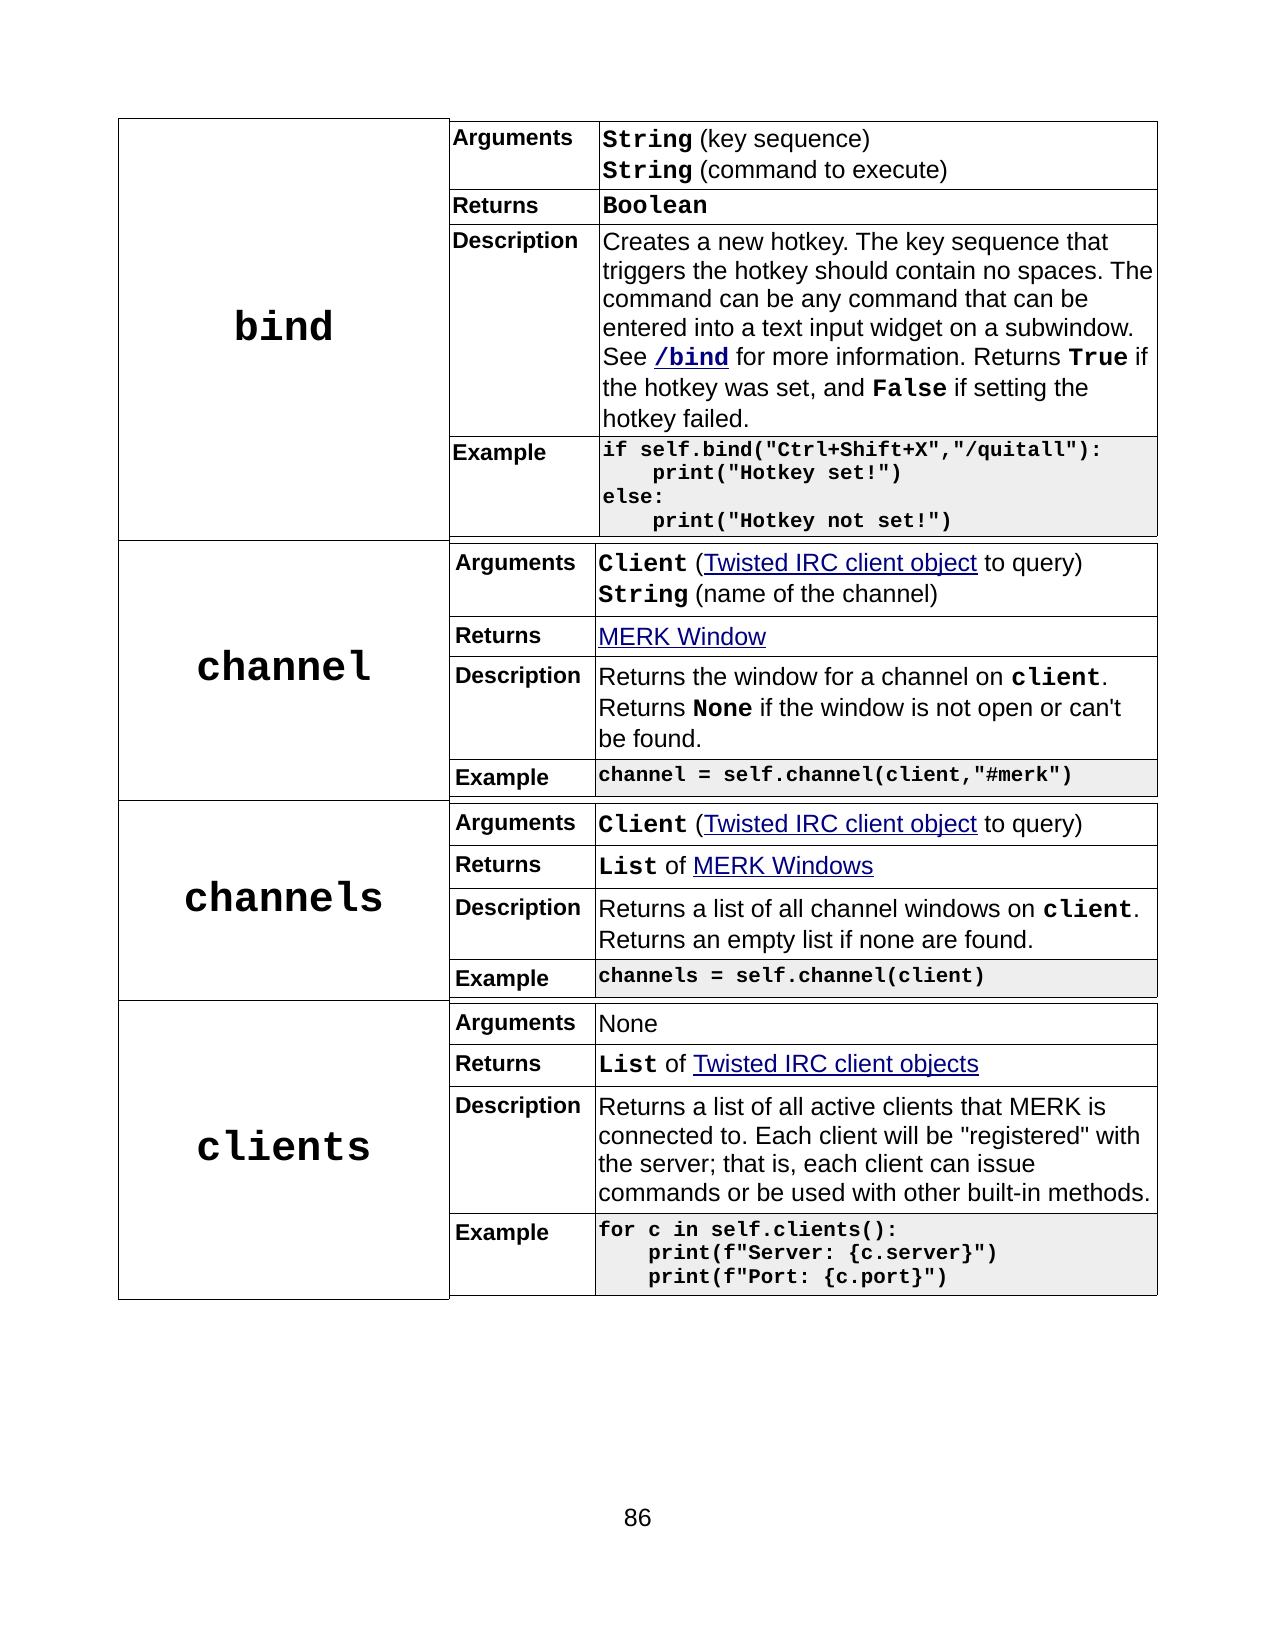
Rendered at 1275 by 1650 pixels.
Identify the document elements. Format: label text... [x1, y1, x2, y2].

table_cell Boolean [600, 190, 1157, 224]
table_cell Example [450, 1214, 595, 1295]
table_cell Description [450, 225, 599, 436]
table_cell Description [450, 1087, 595, 1213]
table_cell Creates a new hotkey. The key sequence that triggers the hotkey should contain no spaces. The command can be any command that can be entered into a text input widget on a subwindow. See /bind for more information. Returns True if the hotkey was set, and False if setting the hotkey failed. [600, 225, 1157, 436]
table_cell channels = self.channel(client) [596, 960, 1157, 997]
table_cell channel [119, 541, 449, 800]
table_header Client (Twisted IRC client object to query) String (name of the channel) [596, 544, 1157, 616]
table_cell MERK Window [596, 617, 1157, 656]
table_cell for c in self.clients(): print(f"Server: {c.server}") print(f"Port: {c.port}") [596, 1214, 1157, 1295]
table_header Arguments [450, 544, 595, 616]
table_cell Returns [450, 846, 595, 888]
table_cell Returns a list of all channel windows on client. Returns an empty list if none are found. [596, 889, 1157, 959]
table_cell channels [119, 801, 449, 1000]
table_cell Description [450, 889, 595, 959]
table_cell Description [450, 657, 595, 758]
table_cell List of MERK Windows [596, 846, 1157, 888]
table_header Arguments [450, 122, 599, 189]
table_cell Example [450, 437, 599, 536]
table_header None [596, 1004, 1157, 1044]
table_cell Returns a list of all active clients that MERK is connected to. Each client will be "registered" with the server; that is, each client can issue commands or be used with other built-in methods. [596, 1087, 1157, 1213]
table_cell Returns [450, 190, 599, 224]
table_cell channel = self.channel(client,"#merk") [596, 760, 1157, 796]
table_cell Example [450, 760, 595, 796]
table_header Arguments [450, 804, 595, 845]
table_cell bind [119, 119, 449, 539]
table_header String (key sequence) String (command to execute) [600, 122, 1157, 189]
table_cell Returns [450, 617, 595, 656]
table_cell Returns the window for a channel on client. Returns None if the window is not open or can't be found. [596, 657, 1157, 758]
table_header Arguments [450, 1004, 595, 1044]
table_cell if self.bind("Ctrl+Shift+X","/quitall"): print("Hotkey set!") else: print("Hotkey not set!") [600, 437, 1157, 536]
table_cell List of Twisted IRC client objects [596, 1045, 1157, 1086]
table_cell Example [450, 960, 595, 997]
table_header Client (Twisted IRC client object to query) [596, 804, 1157, 845]
table_cell clients [119, 1001, 449, 1298]
table_cell Returns [450, 1045, 595, 1086]
